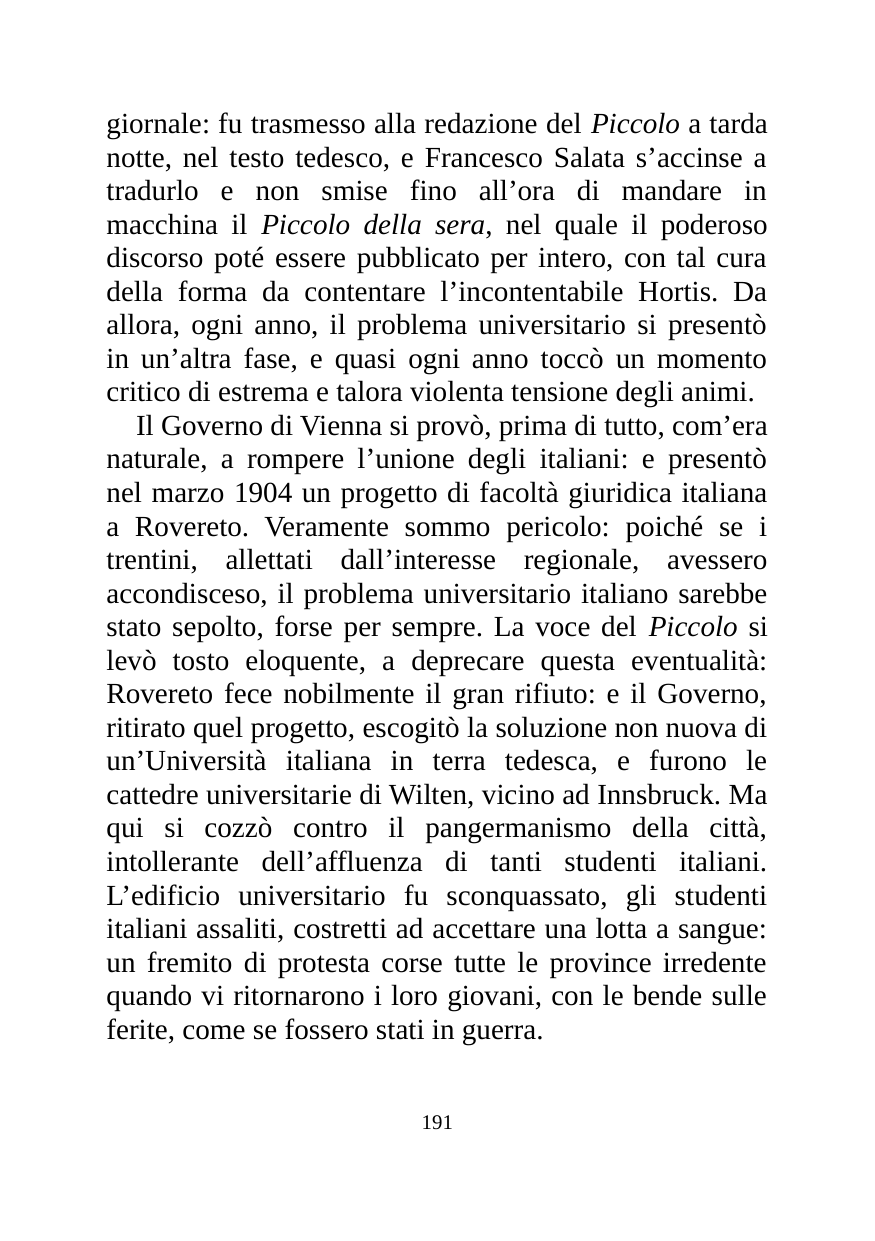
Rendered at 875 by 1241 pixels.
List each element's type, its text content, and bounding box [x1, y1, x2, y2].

text giornale: fu trasmesso alla redazione del Piccolo a tarda notte, nel testo tedesco, e Francesco Salata s’accinse a tradurlo e non smise fino all’ora di mandare in macchina il Piccolo della sera, nel quale il poderoso discorso poté essere pubblicato per intero, con tal cura della forma da contentare l’incontentabile Hortis. Da allora, ogni anno, il problema universitario si presentò in un’altra fase, e quasi ogni anno toccò un momento critico di estrema e talora violenta tensione degli animi. [106, 106, 768, 408]
text Il Governo di Vienna si provò, prima di tutto, com’era naturale, a rompere l’unione degli italiani: e presentò nel marzo 1904 un progetto di facoltà giuridica italiana a Rovereto. Veramente sommo pericolo: poiché se i trentini, allettati dall’interesse regionale, avessero accondisceso, il problema universitario italiano sarebbe stato sepolto, forse per sempre. La voce del Piccolo si levò tosto eloquente, a deprecare questa eventualità: Rovereto fece nobilmente il gran rifiuto: e il Governo, ritirato quel progetto, escogitò la soluzione non nuova di un’Università italiana in terra tedesca, e furono le cattedre universitarie di Wilten, vicino ad Innsbruck. Ma qui si cozzò contro il pangermanismo della città, intollerante dell’affluenza di tanti studenti italiani. L’edificio universitario fu sconquassato, gli studenti italiani assaliti, costretti ad accettare una lotta a sangue: un fremito di protesta corse tutte le province irredente quando vi ritornarono i loro giovani, con le bende sulle ferite, come se fossero stati in guerra. [106, 408, 768, 1045]
